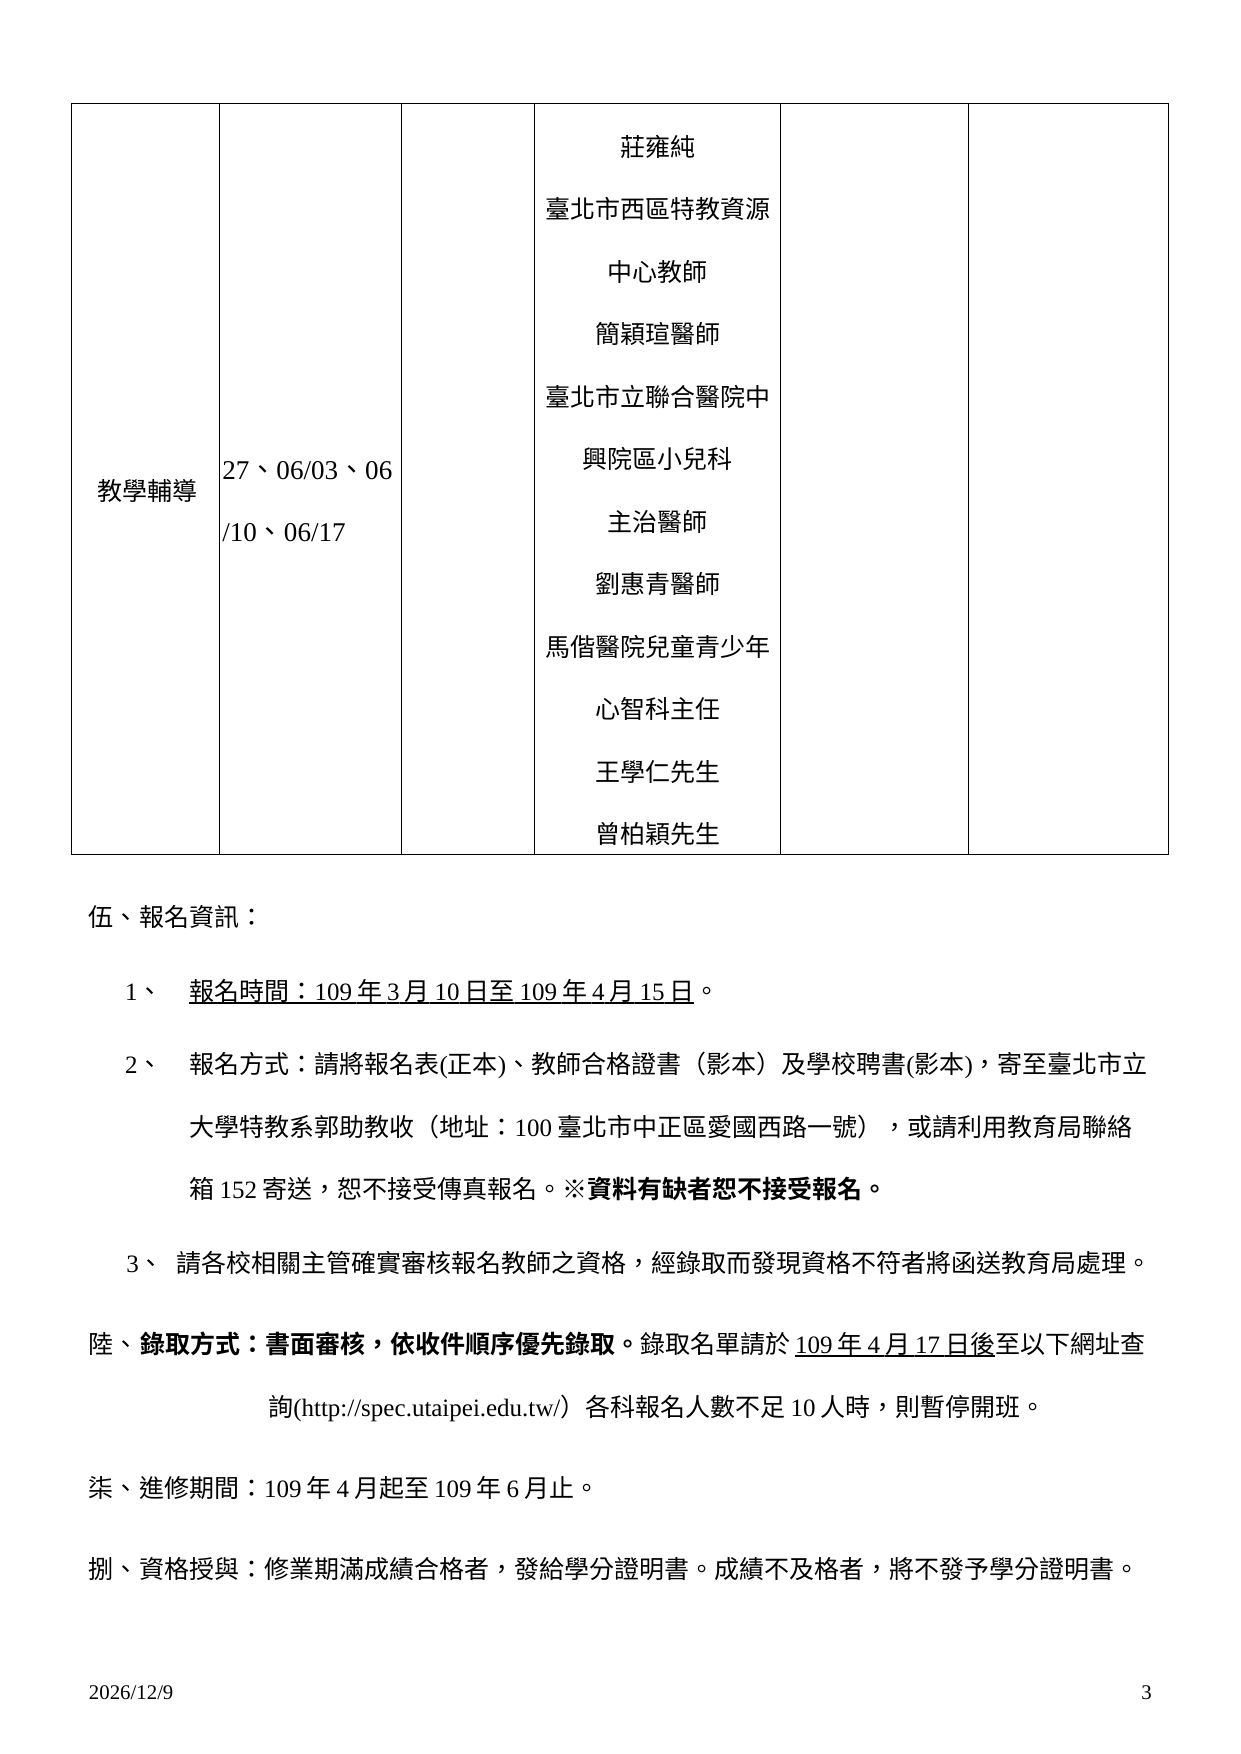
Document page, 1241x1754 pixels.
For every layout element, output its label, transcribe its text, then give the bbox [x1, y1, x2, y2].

list 錄取方式：書面審核，依收件順序優先錄取。錄取名單請於109年4月17日後至以下網址查詢(http://spec.utaipei.edu.tw/）各科報名人數不足10人時，則暫停開班。 [89, 1301, 1152, 1426]
list 報名時間：109年3月10日至109年4月15日。 [125, 947, 1152, 1010]
table_cell 27、06/03、06/10、06/17 [220, 104, 401, 854]
list 報名資訊： [89, 874, 1152, 936]
list 進修期間：109年4月起至109年6月止。 [89, 1445, 1152, 1507]
table_cell [969, 104, 1168, 854]
table_cell [781, 104, 968, 854]
table_cell 教學輔導 [72, 104, 219, 854]
list 報名方式：請將報名表(正本)、教師合格證書（影本）及學校聘書(影本)，寄至臺北市立大學特教系郭助教收（地址：100臺北市中正區愛國西路一號），或請利用教育局聯絡箱152寄送，恕不接受傳真報名。※資料有缺者恕不接受報名。 [125, 1021, 1152, 1209]
list 請各校相關主管確實審核報名教師之資格，經錄取而發現資格不符者將函送教育局處理。 [126, 1220, 1152, 1282]
table_cell [402, 104, 534, 854]
table_cell 莊雍純 臺北市西區特教資源中心教師 簡穎瑄醫師 臺北市立聯合醫院中興院區小兒科 主治醫師 劉惠青醫師 馬偕醫院兒童青少年心智科主任 王學仁先生 曾柏穎先生 [535, 104, 780, 854]
list 資格授與：修業期滿成績合格者，發給學分證明書。成績不及格者，將不發予學分證明書。 [89, 1526, 1152, 1589]
